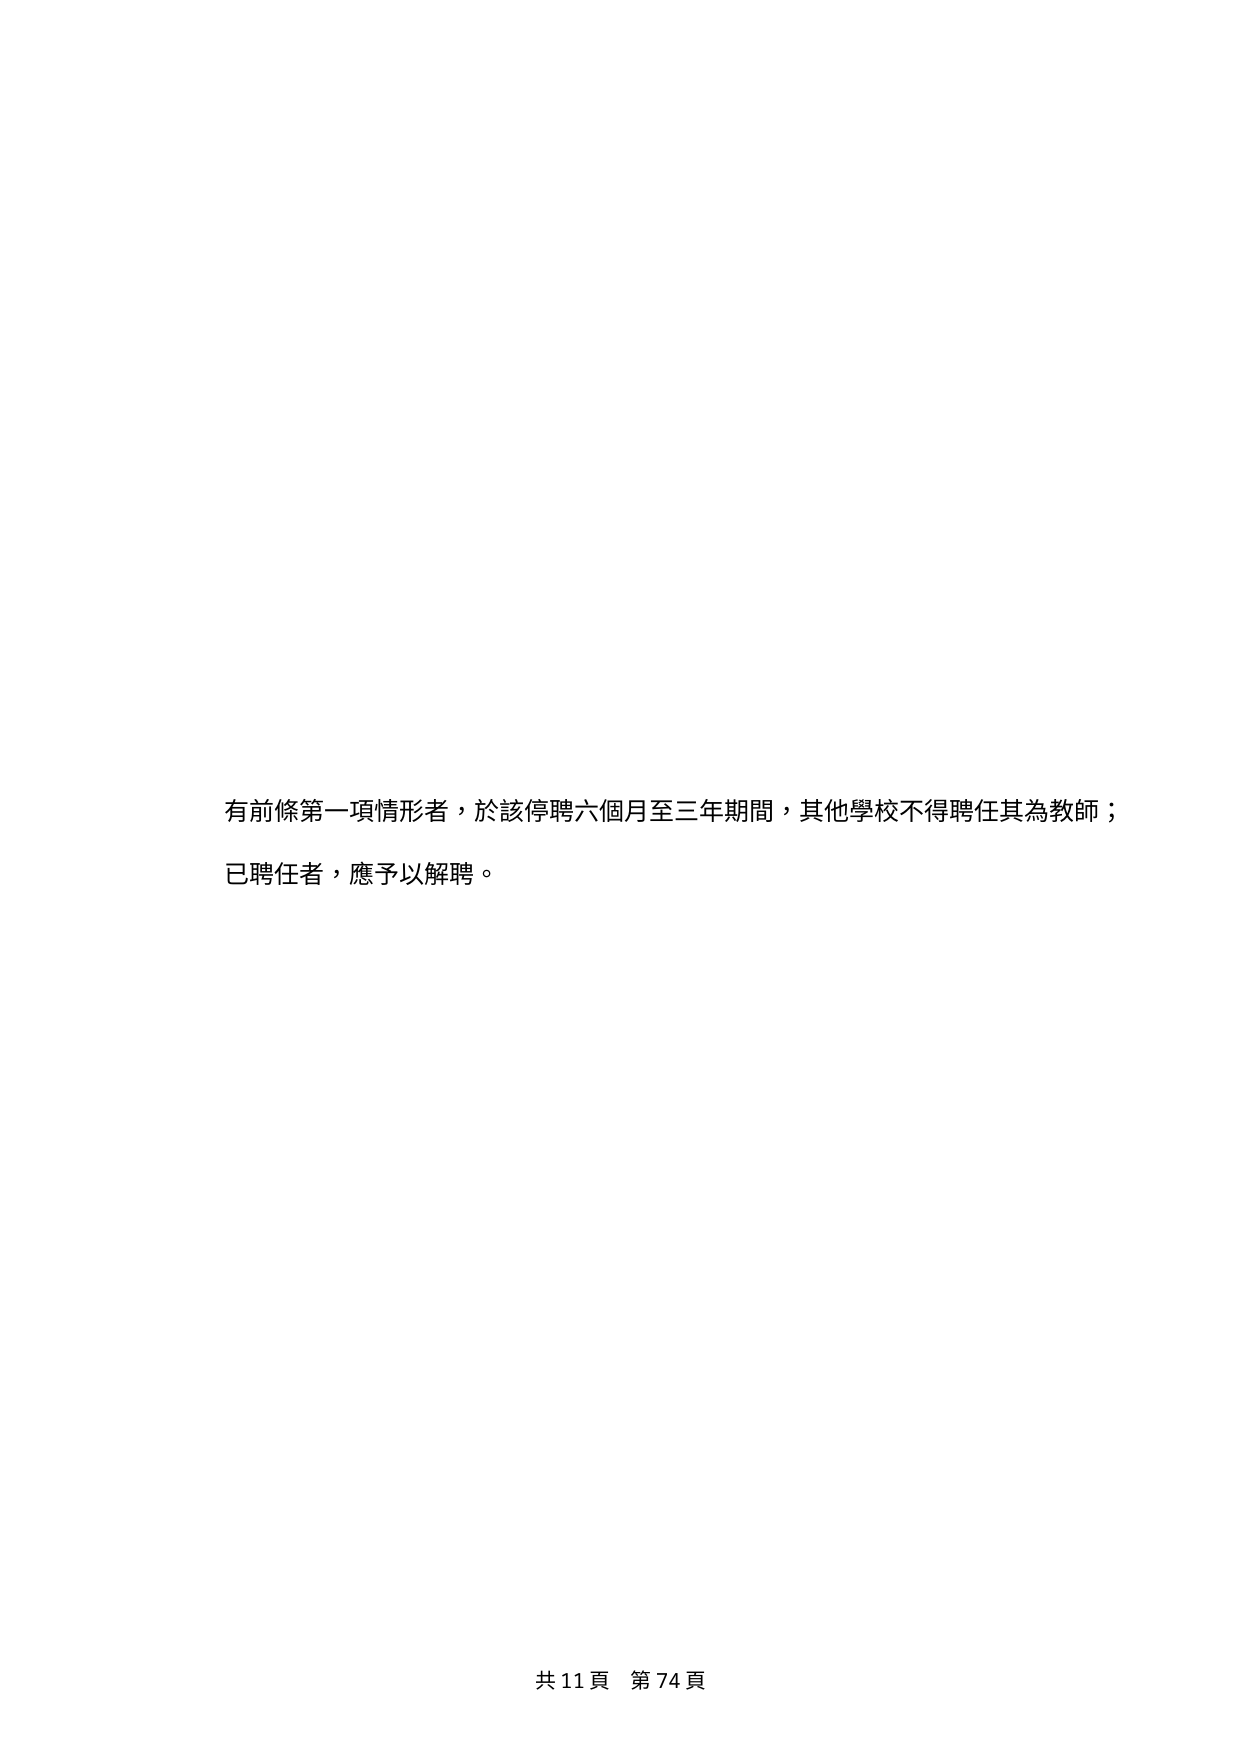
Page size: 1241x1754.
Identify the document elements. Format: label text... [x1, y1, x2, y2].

text 有前條第一項情形者，於該停聘六個月至三年期間，其他學校不得聘任其為教師；已聘任者，應予以解聘。 [224, 768, 1128, 893]
